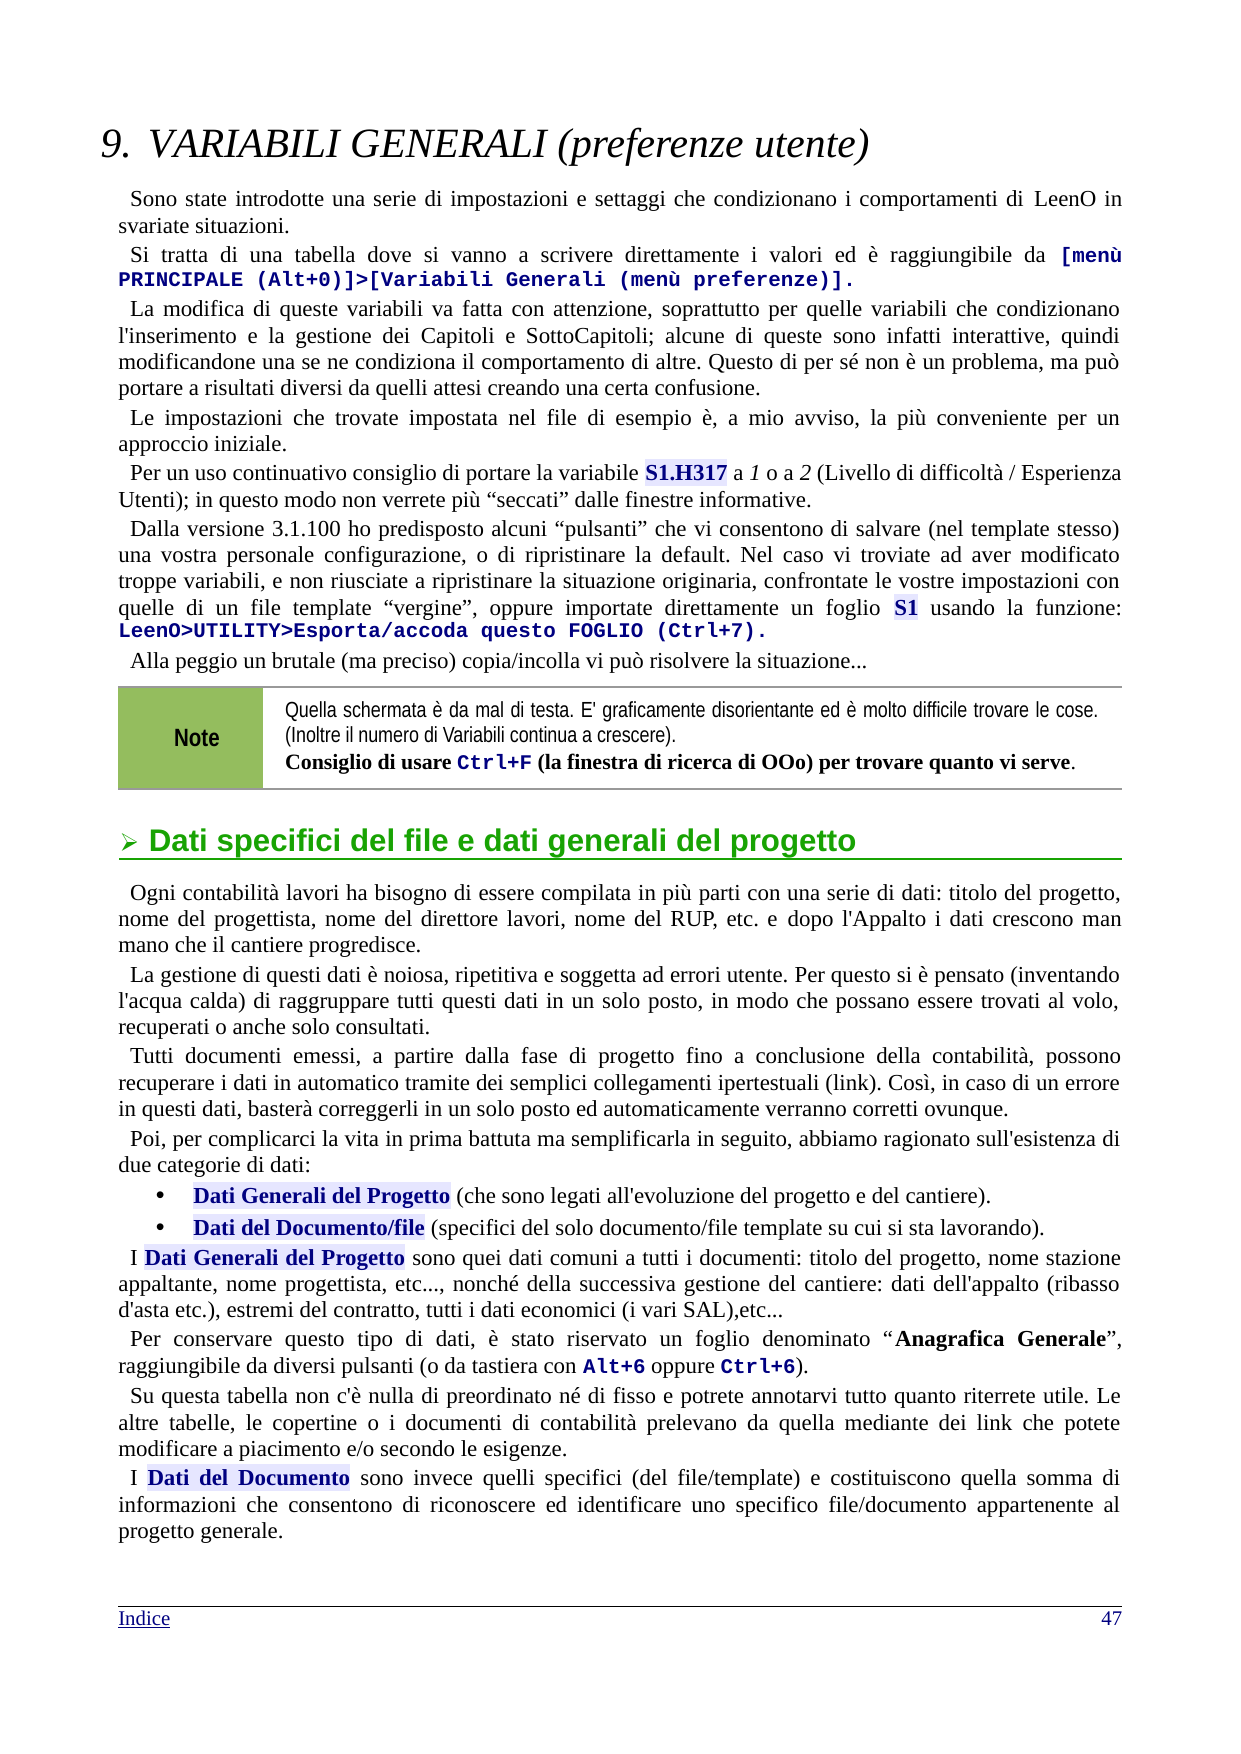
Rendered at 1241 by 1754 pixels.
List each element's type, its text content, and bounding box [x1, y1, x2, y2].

text La modifica di queste variabili va fatta con attenzione, soprattutto per quelle variabili che condizionano l'inserimento e la gestione dei Capitoli e SottoCapitoli; alcune di queste sono infatti interattive, quindi modificandone una se ne condiziona il comportamento di altre. Questo di per sé non è un problema, ma può portare a risultati diversi da quelli attesi creando una certa confusione. [118, 295, 1122, 401]
text Per conservare questo tipo di dati, è stato riservato un foglio denominato “Anagrafica Generale”, raggiungibile da diversi pulsanti (o da tastiera con Alt+6 oppure Ctrl+6). [118, 1326, 1122, 1379]
text I Dati del Documento sono invece quelli specifici (del file/template) e costituiscono quella somma di informazioni che consentono di riconoscere ed identificare uno specifico file/documento appartenente al progetto generale. [118, 1464, 1122, 1543]
text Poi, per complicarci la vita in prima battuta ma semplificarla in seguito, abbiamo ragionato sull'esistenza di due categorie di dati: [118, 1124, 1122, 1177]
text Sono state introdotte una serie di impostazioni e settaggi che condizionano i comportamenti di LeenO in svariate situazioni. [118, 186, 1122, 238]
table_header Note [118, 688, 263, 788]
text Tutti documenti emessi, a partire dalla fase di progetto fino a conclusione della contabilità, possono recuperare i dati in automatico tramite dei semplici collegamenti ipertestuali (link). Così, in caso di un errore in questi dati, basterà correggerli in un solo posto ed automaticamente verranno corretti ovunque. [118, 1043, 1122, 1122]
list Dati del Documento/file (specifici del solo documento/file template su cui si sta lavorando). [156, 1212, 1122, 1241]
text Le impostazioni che trovate impostata nel file di esempio è, a mio avviso, la più conveniente per un approccio iniziale. [118, 404, 1122, 456]
text Per un uso continuativo consiglio di portare la variabile S1.H317 a 1 o a 2 (Livello di difficoltà / Esperienza Utenti); in questo modo non verrete più “seccati” dalle finestre informative. [118, 459, 1122, 512]
text Si tratta di una tabella dove si vanno a scrivere direttamente i valori ed è raggiungibile da [menù PRINCIPALE (Alt+0)]>[Variabili Generali (menù preferenze)]. [118, 241, 1122, 292]
list Dati Generali del Progetto (che sono legati all'evoluzione del progetto e del cantiere). [156, 1180, 1122, 1209]
text Alla peggio un brutale (ma preciso) copia/incolla vi può risolvere la situazione... [118, 647, 1122, 673]
text I Dati Generali del Progetto sono quei dati comuni a tutti i documenti: titolo del progetto, nome stazione appaltante, nome progettista, etc..., nonché della successiva gestione del cantiere: dati dell'appalto (ribasso d'asta etc.), estremi del contratto, tutti i dati economici (i vari SAL),etc... [118, 1243, 1122, 1323]
text La gestione di questi dati è noiosa, ripetitiva e soggetta ad errori utente. Per questo si è pensato (inventando l'acqua calda) di raggruppare tutti questi dati in un solo posto, in modo che possano essere trovati al volo, recuperati o anche solo consultati. [118, 961, 1122, 1040]
text Ogni contabilità lavori ha bisogno di essere compilata in più parti con una serie di dati: titolo del progetto, nome del progettista, nome del direttore lavori, nome del RUP, etc. e dopo l'Appalto i dati crescono man mano che il cantiere progredisce. [118, 879, 1122, 958]
subtitle Dati specifici del file e dati generali del progetto [119, 822, 1122, 858]
table_header Quella schermata è da mal di testa. E' graficamente disorientante ed è molto difficile trovare le cose. (Inoltre il numero di Variabili continua a crescere). Consiglio di usare Ctrl+F (la finestra di ricerca di OOo) per trovare quanto vi serve. [264, 688, 1122, 788]
text Dalla versione 3.1.100 ho predisposto alcuni “pulsanti” che vi consentono di salvare (nel template stesso) una vostra personale configurazione, o di ripristinare la default. Nel caso vi troviate ad aver modificato troppe variabili, e non riusciate a ripristinare la situazione originaria, confrontate le vostre impostazioni con quelle di un file template “vergine”, oppure importate direttamente un foglio S1 usando la funzione: LeenO>UTILITY>Esporta/accoda questo FOGLIO (Ctrl+7). [118, 515, 1122, 644]
subtitle VARIABILI GENERALI (preferenze utente) [100, 118, 1122, 166]
text Su questa tabella non c'è nulla di preordinato né di fisso e potrete annotarvi tutto quanto riterrete utile. Le altre tabelle, le copertine o i documenti di contabilità prelevano da quella mediante dei link che potete modificare a piacimento e/o secondo le esigenze. [118, 1382, 1122, 1461]
